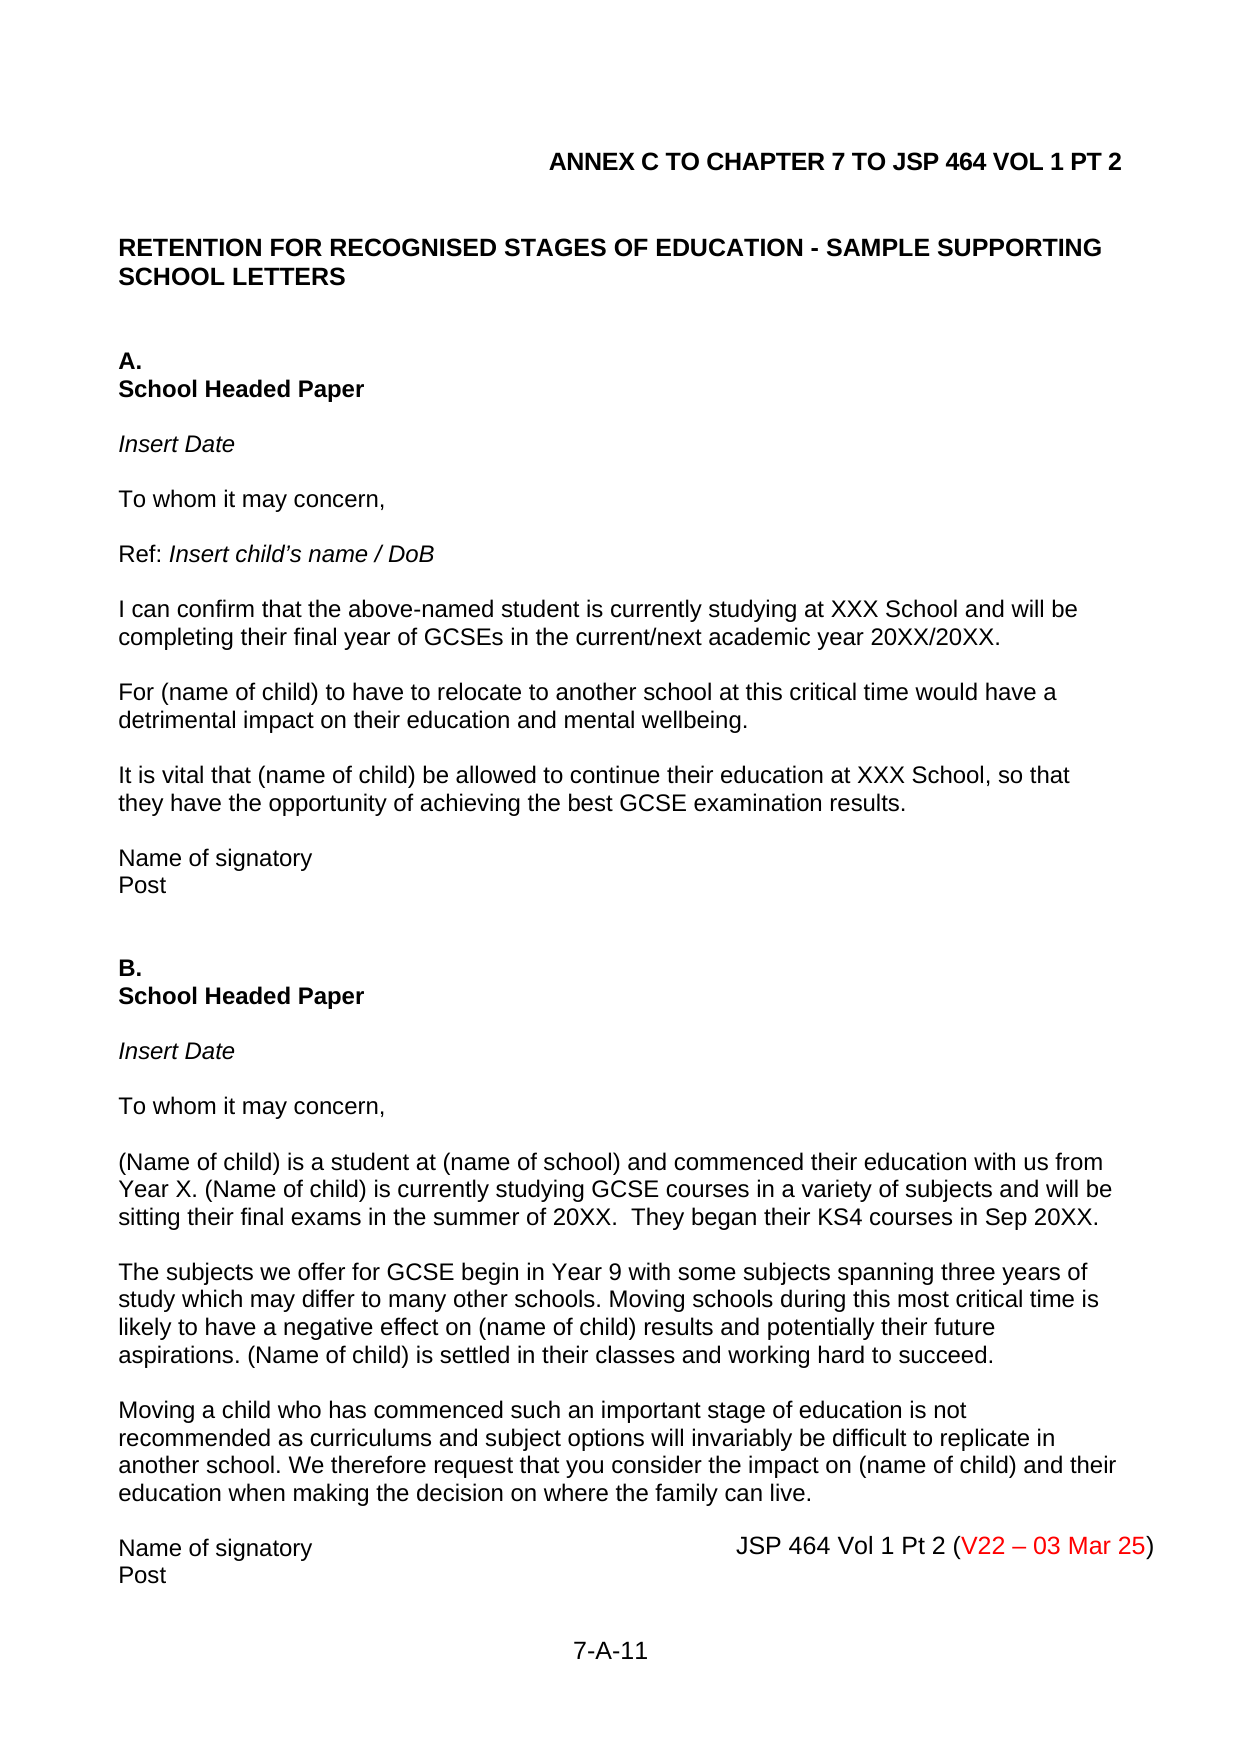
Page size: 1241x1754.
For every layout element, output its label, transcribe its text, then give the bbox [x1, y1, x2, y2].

text B. [118, 954, 1122, 982]
text RETENTION FOR RECOGNISED STAGES OF EDUCATION - SAMPLE SUPPORTING SCHOOL LETTERS [118, 233, 1122, 291]
text A. [118, 347, 1122, 374]
text School Headed Paper [118, 982, 1122, 1009]
text The subjects we offer for GCSE begin in Year 9 with some subjects spanning three years of study which may differ to many other schools. Moving schools during this most critical time is likely to have a negative effect on (name of child) results and potentially their future aspirations. (Name of child) is settled in their classes and working hard to succeed. [118, 1258, 1122, 1368]
text To whom it may concern, [118, 485, 1122, 513]
text Moving a child who has commenced such an important stage of education is not recommended as curriculums and subject options will invariably be difficult to replicate in another school. We therefore request that you consider the impact on (name of child) and their education when making the decision on where the family can live. [118, 1396, 1122, 1506]
text Post [118, 871, 1122, 899]
text Name of signatory [118, 844, 1122, 871]
text Name of signatory [118, 1534, 721, 1561]
text To whom it may concern, [118, 1092, 1122, 1120]
text Ref: Insert child’s name / DoB [118, 540, 1122, 568]
text For (name of child) to have to relocate to another school at this critical time would have a detrimental impact on their education and mental wellbeing. [118, 678, 1122, 733]
text Insert Date [118, 430, 1122, 457]
text School Headed Paper [118, 374, 1122, 402]
text (Name of child) is a student at (name of school) and commenced their education with us from Year X. (Name of child) is currently studying GCSE courses in a variety of subjects and will be sitting their final exams in the summer of 20XX. They began their KS4 courses in Sep 20XX. [118, 1147, 1122, 1230]
text Insert Date [118, 1037, 1122, 1064]
text Post [118, 1561, 721, 1589]
subtitle ANNEX C TO CHAPTER 7 TO JSP 464 VOL 1 PT 2 [118, 147, 1122, 176]
text It is vital that (name of child) be allowed to continue their education at XXX School, so that they have the opportunity of achieving the best GCSE examination results. [118, 761, 1122, 816]
text I can confirm that the above-named student is currently studying at XXX School and will be completing their final year of GCSEs in the current/next academic year 20XX/20XX. [118, 595, 1122, 651]
